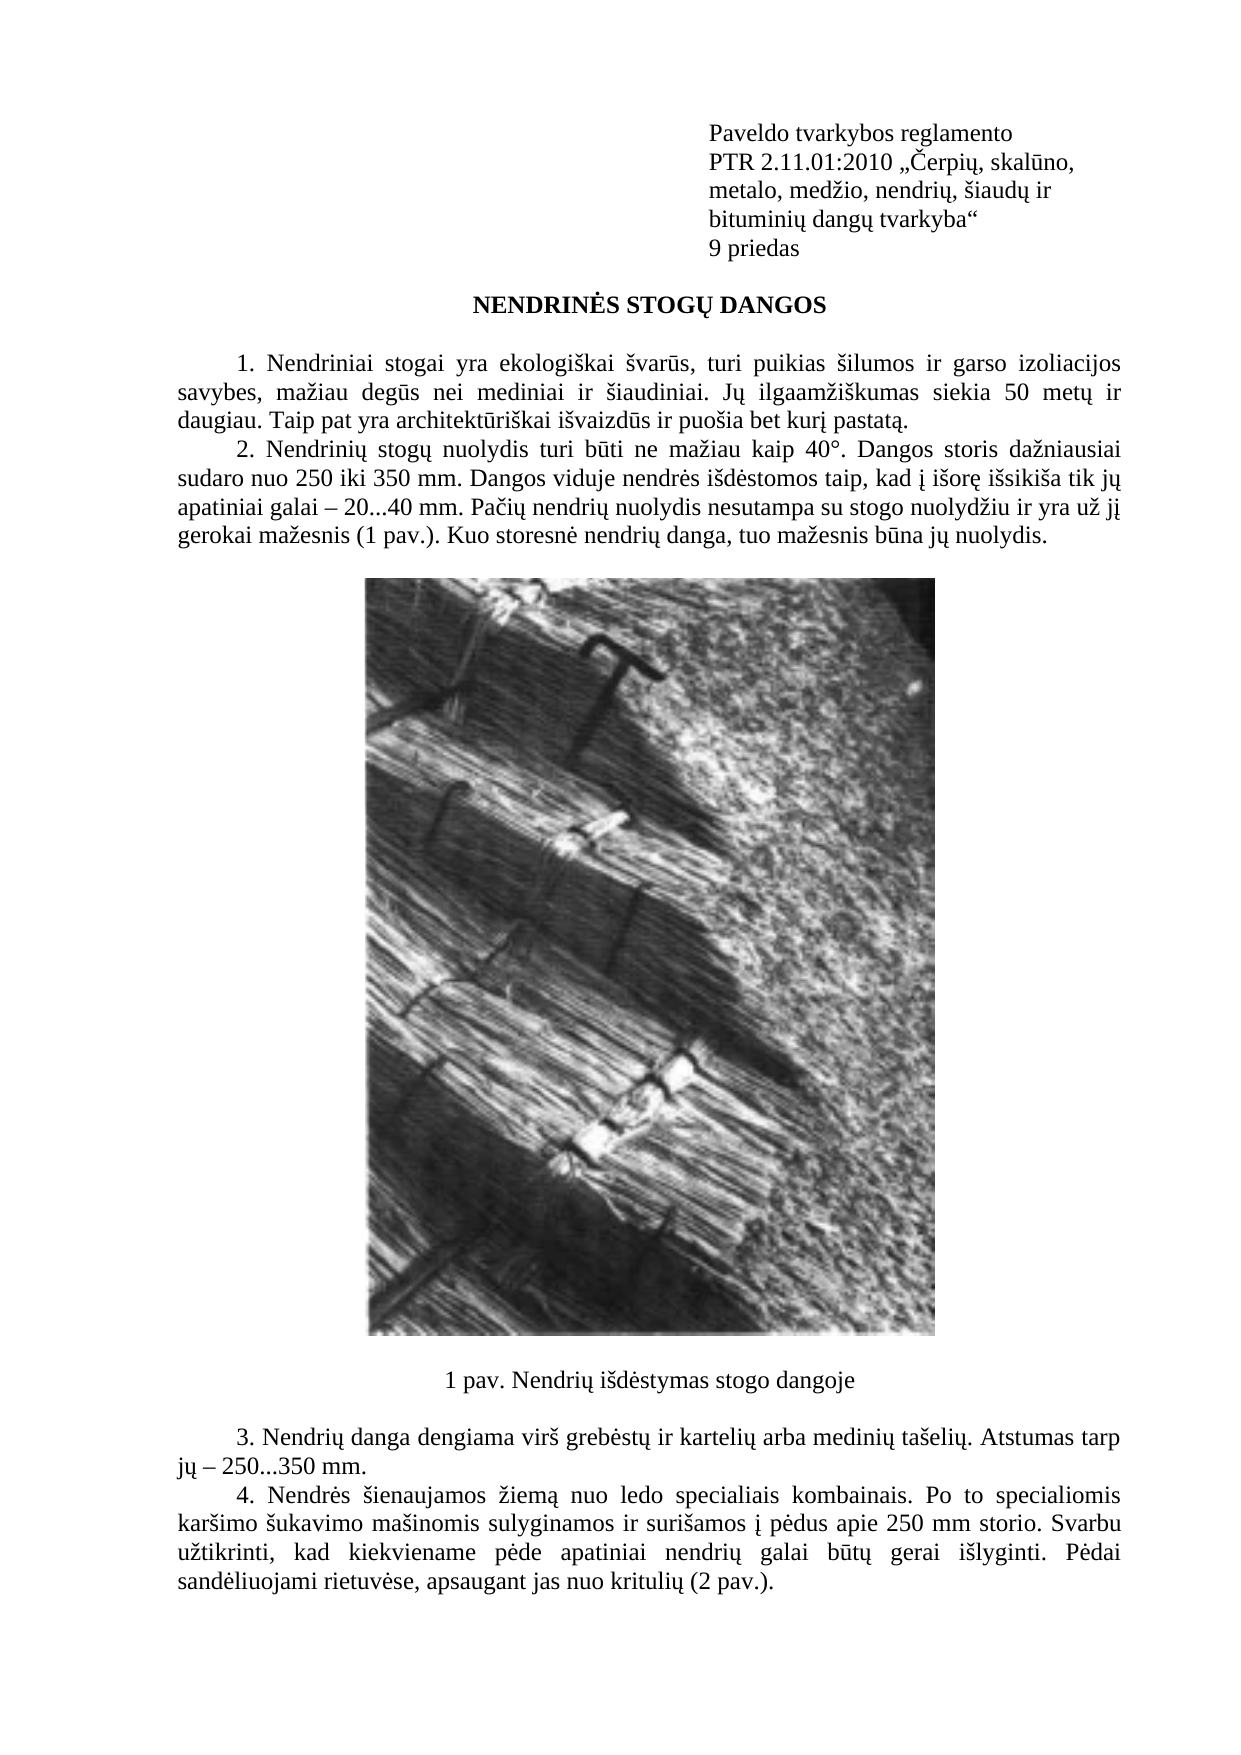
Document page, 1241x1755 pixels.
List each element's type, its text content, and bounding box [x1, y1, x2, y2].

text NENDRINĖS STOGŲ DANGOS [177, 291, 1122, 319]
text 2. Nendrinių stogų nuolydis turi būti ne mažiau kaip 40°. Dangos storis dažniausiai sudaro nuo 250 iki 350 mm. Dangos viduje nendrės išdėstomos taip, kad į išorę išsikiša tik jų apatiniai galai – 20...40 mm. Pačių nendrių nuolydis nesutampa su stogo nuolydžiu ir yra už jį gerokai mažesnis (1 pav.). Kuo storesnė nendrių danga, tuo mažesnis būna jų nuolydis. [177, 434, 1122, 549]
text 1. Nendriniai stogai yra ekologiškai švarūs, turi puikias šilumos ir garso izoliacijos savybes, mažiau degūs nei mediniai ir šiaudiniai. Jų ilgaamžiškumas siekia 50 metų ir daugiau. Taip pat yra architektūriškai išvaizdūs ir puošia bet kurį pastatą. [177, 348, 1122, 434]
text metalo, medžio, nendrių, šiaudų ir [177, 176, 1122, 204]
text PTR 2.11.01:2010 „Čerpių, skalūno, [177, 147, 1122, 176]
text 1 pav. Nendrių išdėstymas stogo dangoje [177, 1365, 1122, 1393]
text Paveldo tvarkybos reglamento [177, 118, 1122, 147]
text 3. Nendrių danga dengiama virš grebėstų ir kartelių arba medinių tašelių. Atstumas tarp jų – 250...350 mm. [177, 1422, 1122, 1480]
text 9 priedas [177, 233, 1122, 262]
text 4. Nendrės šienaujamos žiemą nuo ledo specialiais kombainais. Po to specialiomis karšimo šukavimo mašinomis sulyginamos ir surišamos į pėdus apie 250 mm storio. Svarbu užtikrinti, kad kiekviename pėde apatiniai nendrių galai būtų gerai išlyginti. Pėdai sandėliuojami rietuvėse, apsaugant jas nuo kritulių (2 pav.). [177, 1480, 1122, 1595]
text bituminių dangų tvarkyba“ [177, 204, 1122, 233]
